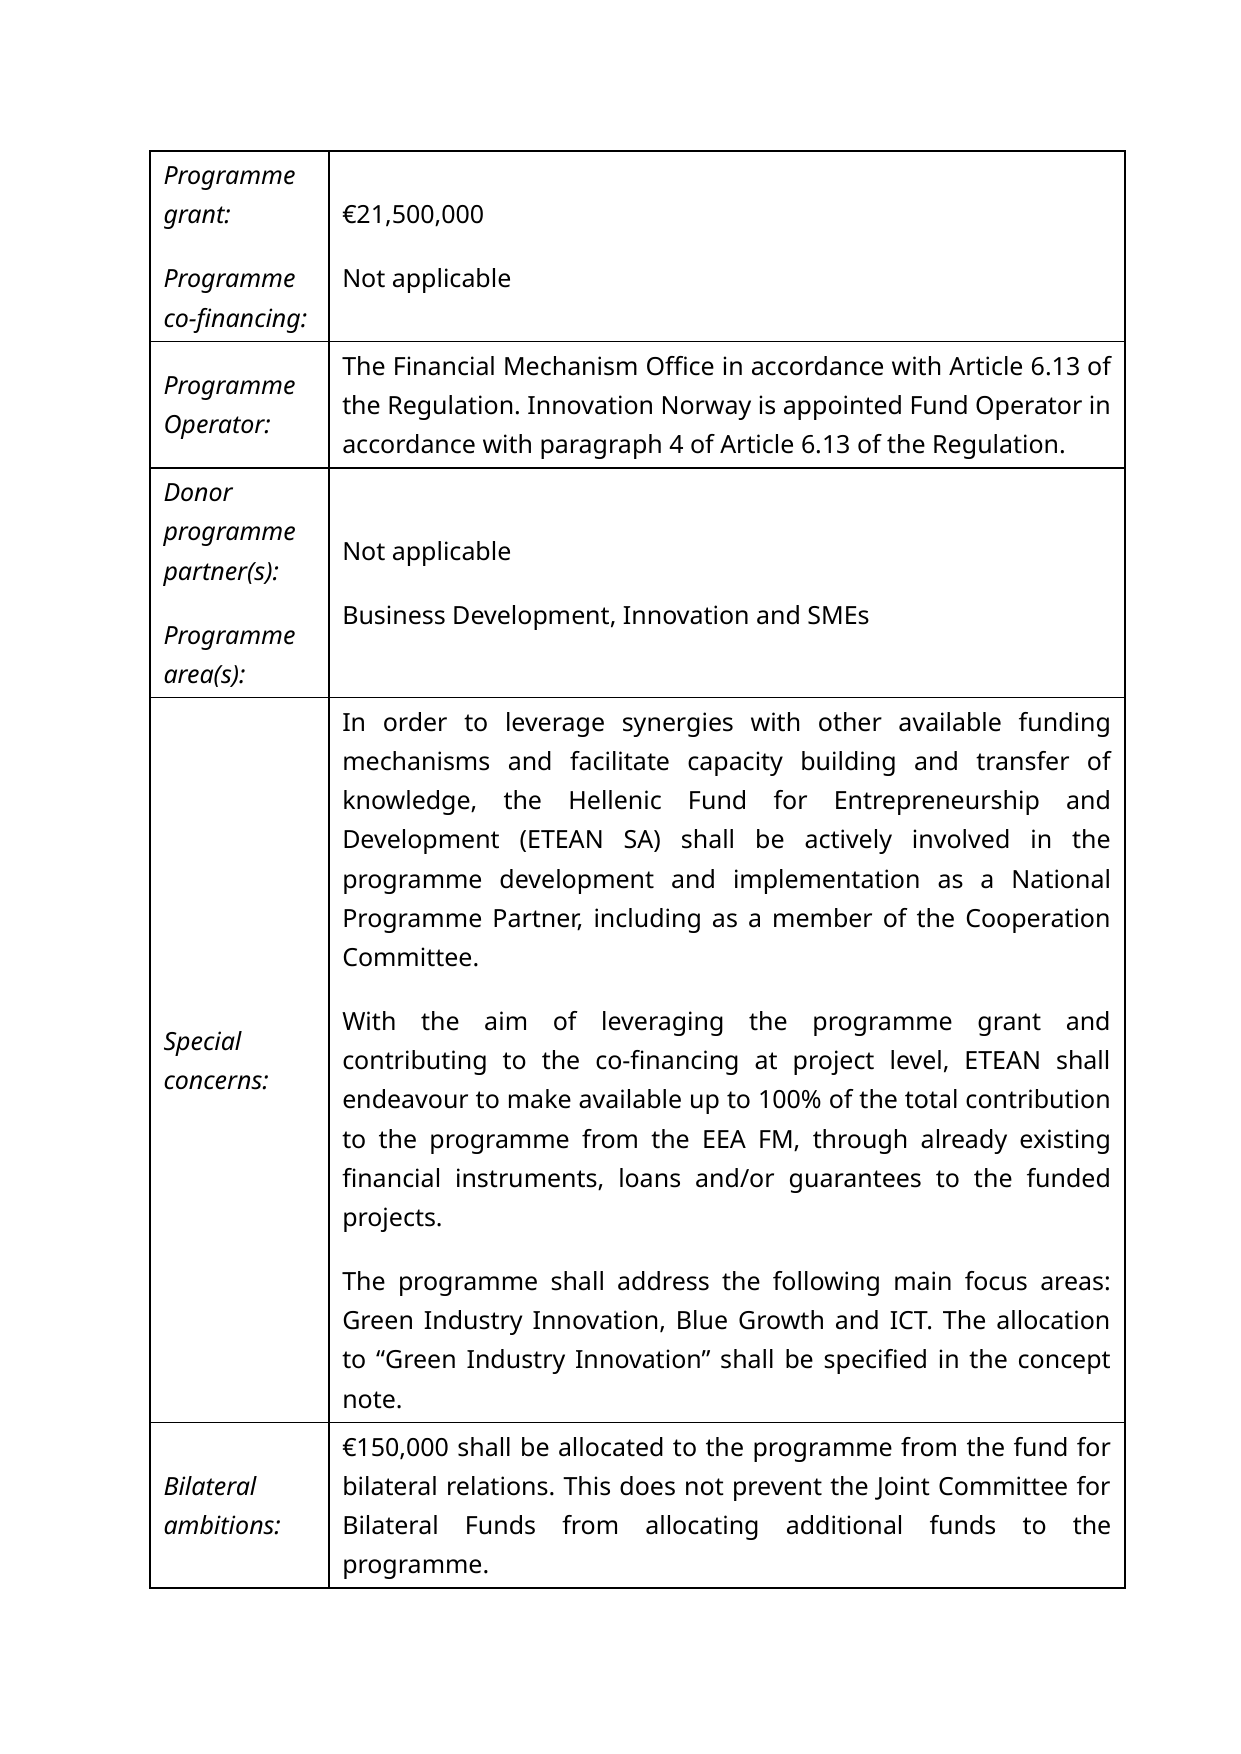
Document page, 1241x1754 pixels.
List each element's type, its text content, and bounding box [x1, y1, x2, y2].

table_cell In order to leverage synergies with other available funding mechanisms and facilitate capacity building and transfer of knowledge, the Hellenic Fund for Entrepreneurship and Development (ETEAN SA) shall be actively involved in the programme development and implementation as a National Programme Partner, including as a member of the Cooperation Committee. With the aim of leveraging the programme grant and contributing to the co-financing at project level, ETEAN shall endeavour to make available up to 100% of the total contribution to the programme from the EEA FM, through already existing financial instruments, loans and/or guarantees to the funded projects. The programme shall address the following main focus areas: Green Industry Innovation, Blue Growth and ICT. The allocation to “Green Industry Innovation” shall be specified in the concept note. [330, 698, 1124, 1422]
table_cell Programme Operator: [151, 342, 328, 467]
table_cell Programme grant: Programme co-financing: [151, 152, 328, 341]
table_cell Special concerns: [151, 698, 328, 1422]
table_cell Bilateral ambitions: [151, 1423, 328, 1587]
table_cell The Financial Mechanism Office in accordance with Article 6.13 of the Regulation. Innovation Norway is appointed Fund Operator in accordance with paragraph 4 of Article 6.13 of the Regulation. [330, 342, 1124, 467]
table_cell Donor programme partner(s): Programme area(s): [151, 469, 328, 697]
table_cell €150,000 shall be allocated to the programme from the fund for bilateral relations. This does not prevent the Joint Committee for Bilateral Funds from allocating additional funds to the programme. [330, 1423, 1124, 1587]
table_cell Not applicable Business Development, Innovation and SMEs [330, 469, 1124, 697]
table_cell €21,500,000 Not applicable [330, 152, 1124, 341]
